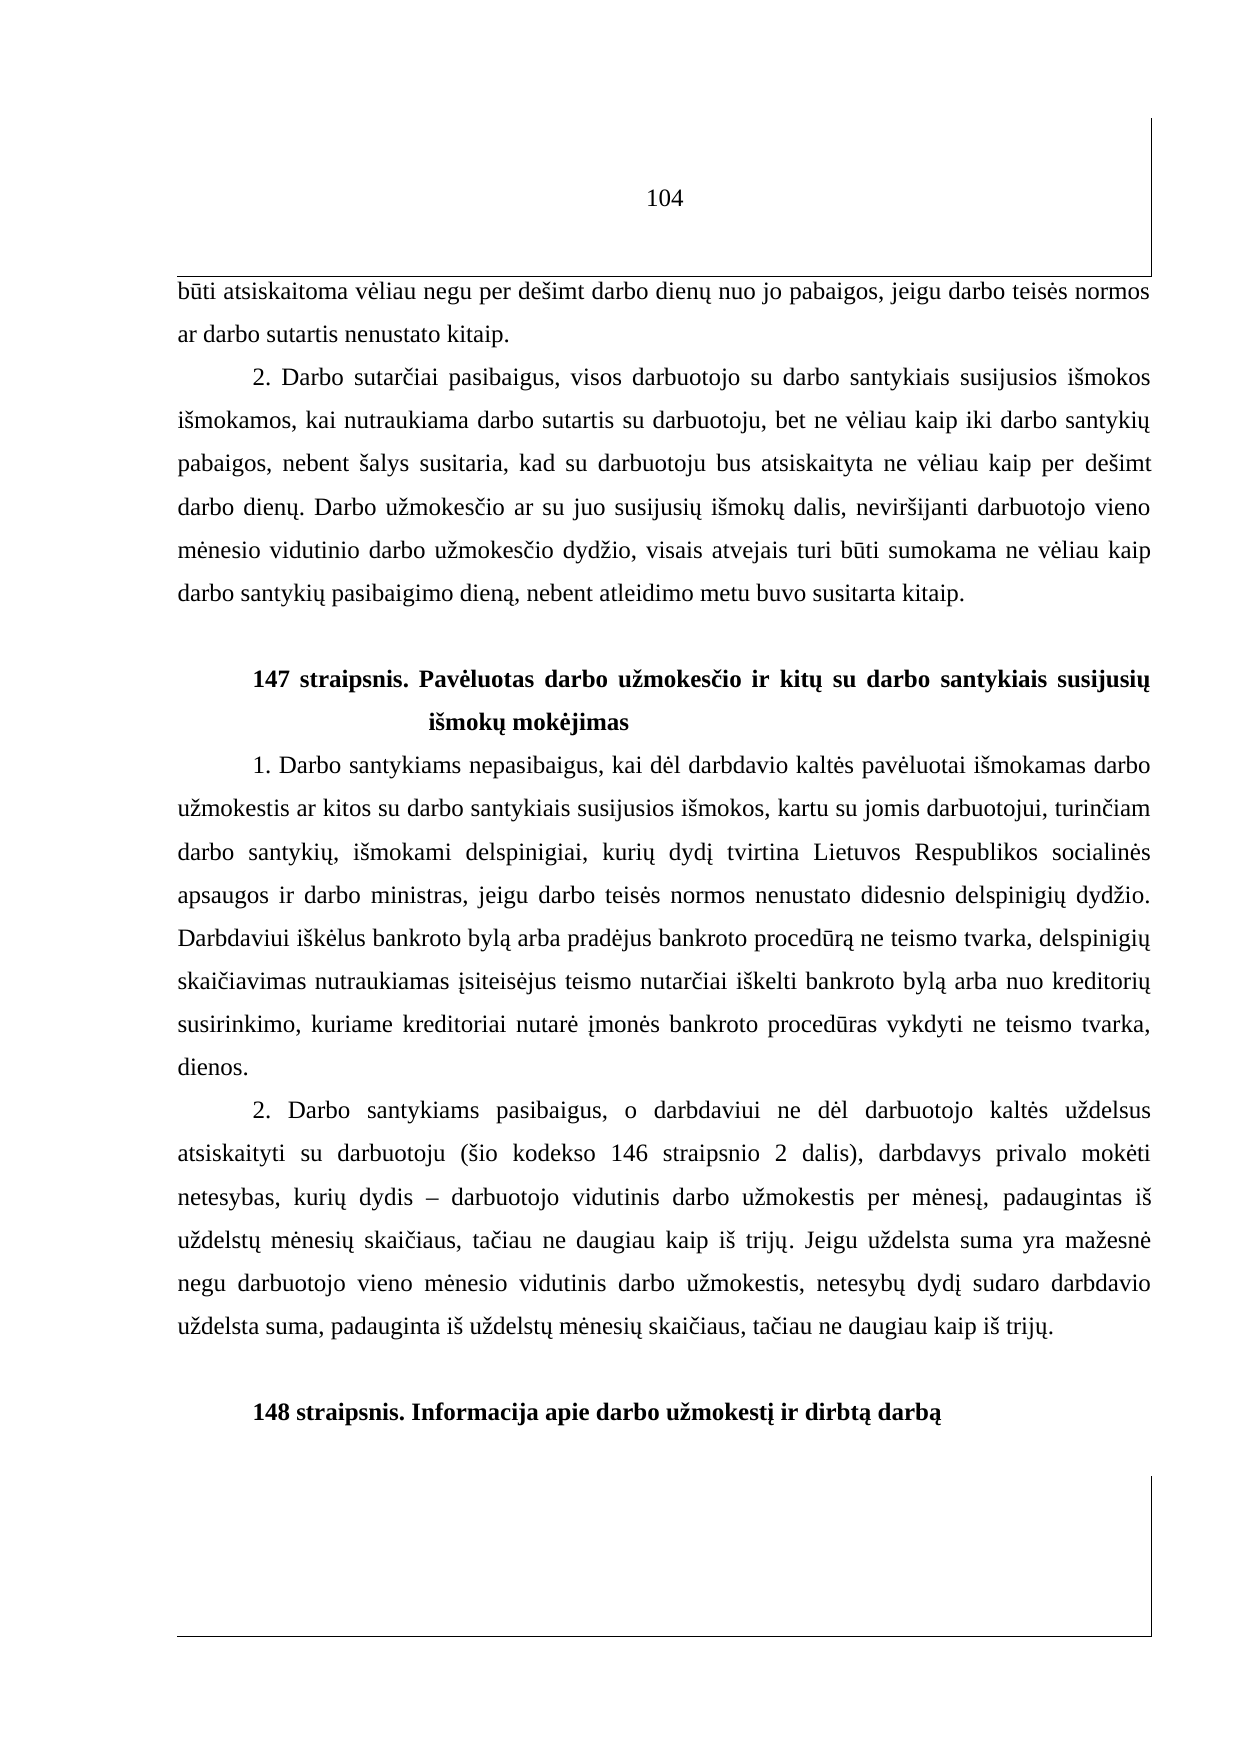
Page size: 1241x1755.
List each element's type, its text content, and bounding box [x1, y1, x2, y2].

subtitle 148 straipsnis. Informacija apie darbo užmokestį ir dirbtą darbą [177, 1397, 1152, 1426]
subtitle 147 straipsnis. Pavėluotas darbo užmokesčio ir kitų su darbo santykiais susijusių išmokų mokėjimas [252, 664, 1152, 736]
text 2. Darbo santykiams pasibaigus, o darbdaviui ne dėl darbuotojo kaltės uždelsus atsiskaityti su darbuotoju (šio kodekso 146 straipsnio 2 dalis), darbdavys privalo mokėti netesybas, kurių dydis – darbuotojo vidutinis darbo užmokestis per mėnesį, padaugintas iš uždelstų mėnesių skaičiaus, tačiau ne daugiau kaip iš trijų. Jeigu uždelsta suma yra mažesnė negu darbuotojo vieno mėnesio vidutinis darbo užmokestis, netesybų dydį sudaro darbdavio uždelsta suma, padauginta iš uždelstų mėnesių skaičiaus, tačiau ne daugiau kaip iš trijų. [177, 1095, 1152, 1340]
text būti atsiskaitoma vėliau negu per dešimt darbo dienų nuo jo pabaigos, jeigu darbo teisės normos ar darbo sutartis nenustato kitaip. [177, 276, 1152, 348]
text 2. Darbo sutarčiai pasibaigus, visos darbuotojo su darbo santykiais susijusios išmokos išmokamos, kai nutraukiama darbo sutartis su darbuotoju, bet ne vėliau kaip iki darbo santykių pabaigos, nebent šalys susitaria, kad su darbuotoju bus atsiskaityta ne vėliau kaip per dešimt darbo dienų. Darbo užmokesčio ar su juo susijusių išmokų dalis, neviršijanti darbuotojo vieno mėnesio vidutinio darbo užmokesčio dydžio, visais atvejais turi būti sumokama ne vėliau kaip darbo santykių pasibaigimo dieną, nebent atleidimo metu buvo susitarta kitaip. [177, 362, 1152, 607]
text 1. Darbo santykiams nepasibaigus, kai dėl darbdavio kaltės pavėluotai išmokamas darbo užmokestis ar kitos su darbo santykiais susijusios išmokos, kartu su jomis darbuotojui, turinčiam darbo santykių, išmokami delspinigiai, kurių dydį tvirtina Lietuvos Respublikos socialinės apsaugos ir darbo ministras, jeigu darbo teisės normos nenustato didesnio delspinigių dydžio. Darbdaviui iškėlus bankroto bylą arba pradėjus bankroto procedūrą ne teismo tvarka, delspinigių skaičiavimas nutraukiamas įsiteisėjus teismo nutarčiai iškelti bankroto bylą arba nuo kreditorių susirinkimo, kuriame kreditoriai nutarė įmonės bankroto procedūras vykdyti ne teismo tvarka, dienos. [177, 750, 1152, 1081]
